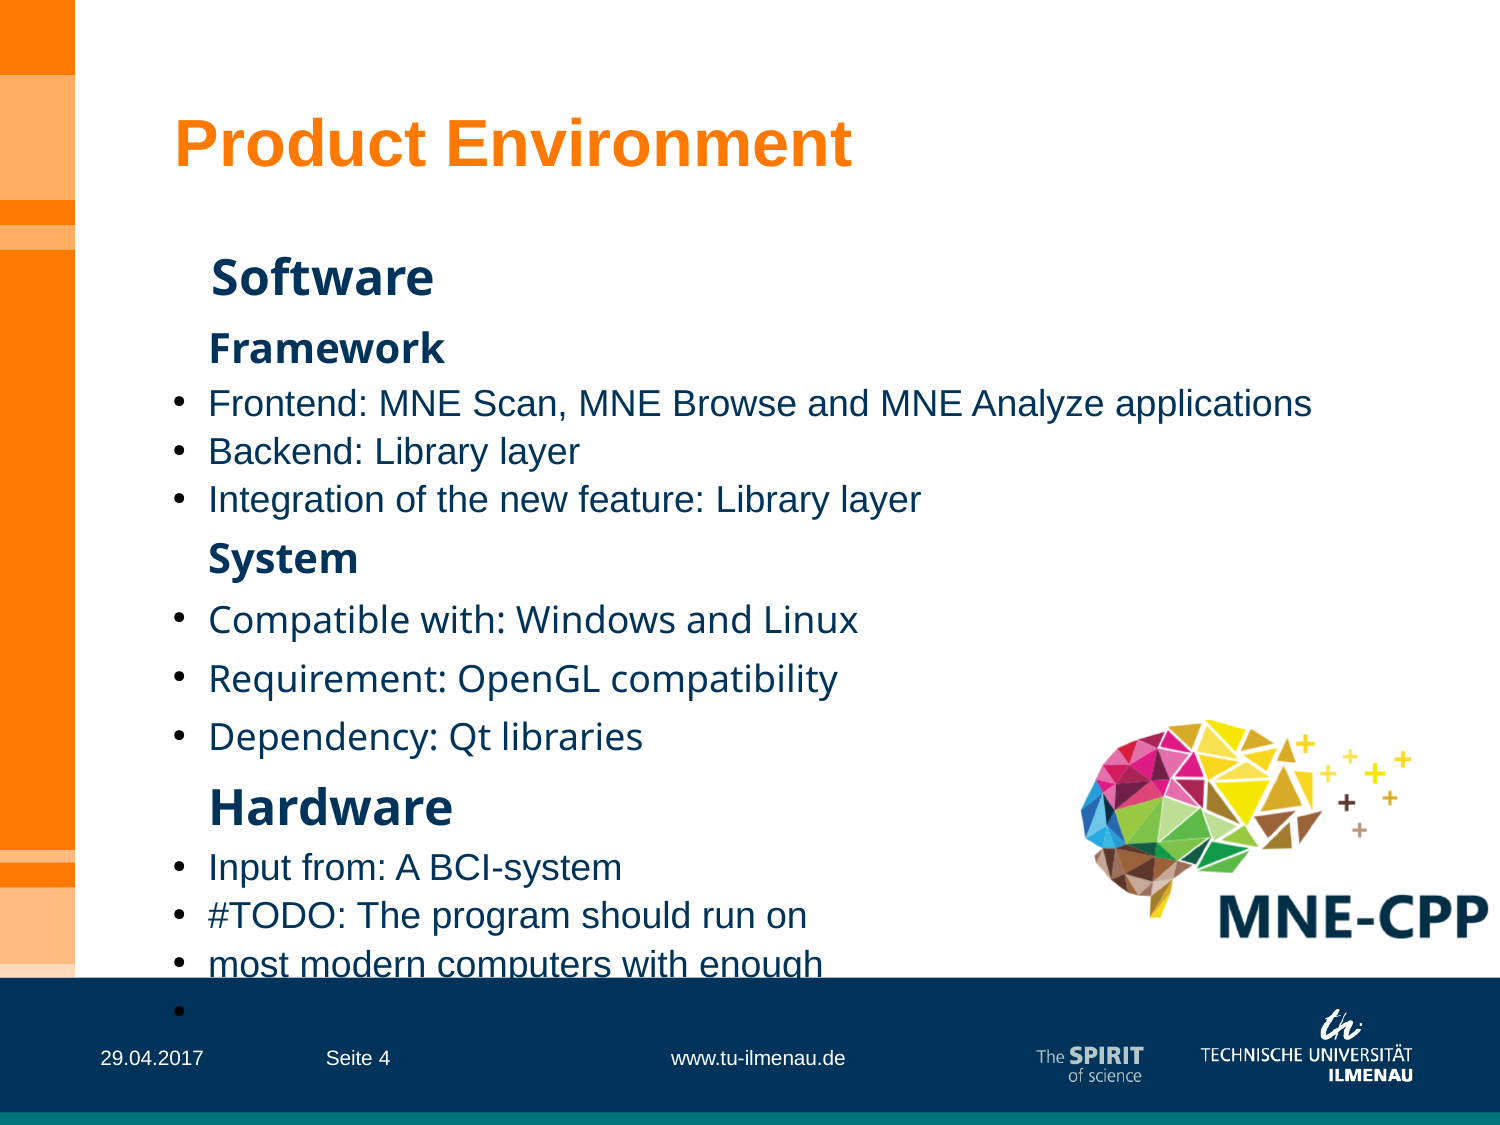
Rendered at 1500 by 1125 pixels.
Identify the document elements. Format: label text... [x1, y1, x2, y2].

picture [1033, 1046, 1147, 1085]
slide_number Seite <Foliennummer> [289, 1046, 427, 1088]
footer www.tu-ilmenau.de [644, 1046, 858, 1088]
picture [1062, 720, 1494, 973]
slide_number 29.04.2017 [100, 1037, 276, 1088]
text_box Software Framework Frontend: MNE Scan, MNE Browse and MNE Analyze applications Backend: Library layer Integration of the new feature: Library layer System Compatible with: Windows and Linux Requirement: OpenGL compatibility Dependency: Qt libraries Hardware Input from: A BCI-system #TODO: The program should run on most modern computers with enough performance to handle it. [158, 224, 1394, 1046]
picture [1200, 1009, 1413, 1082]
text_box Product Environment [174, 99, 1413, 188]
